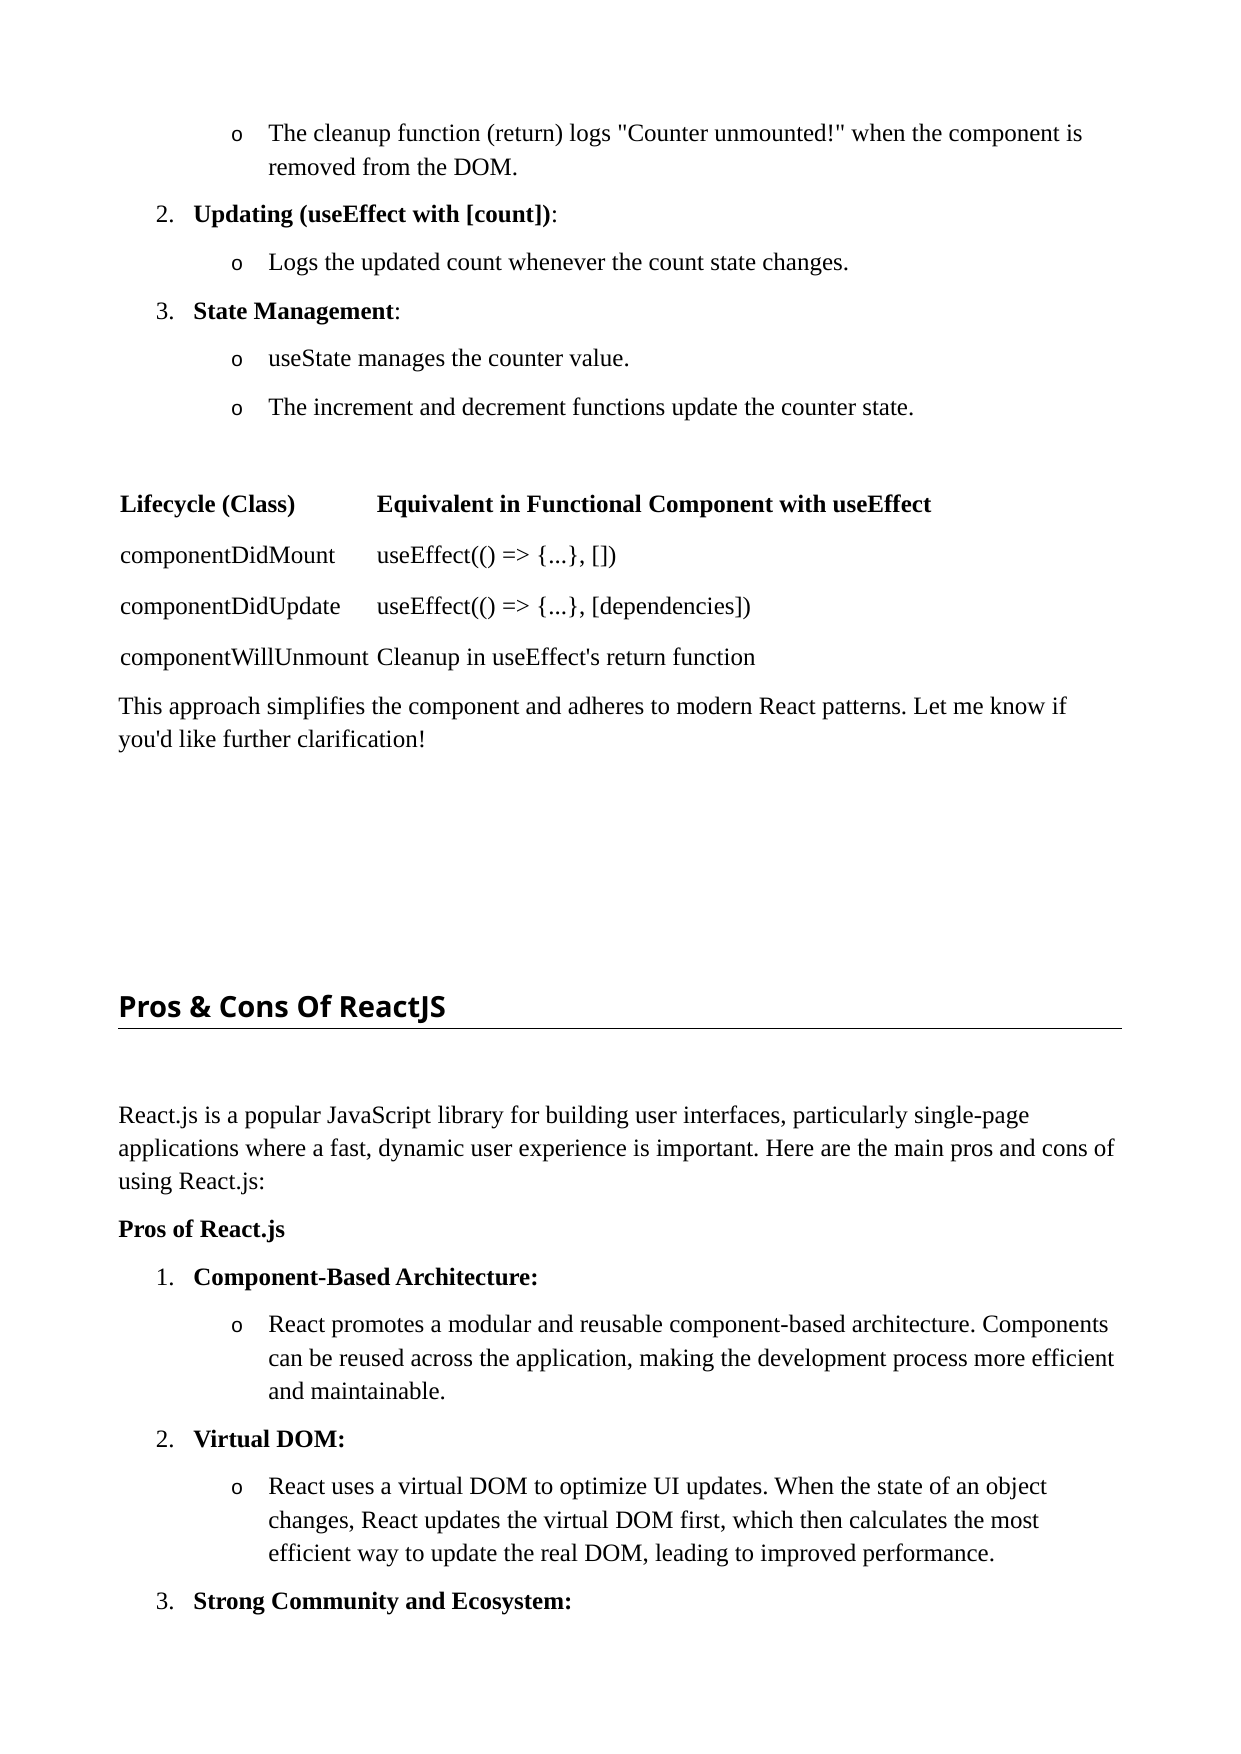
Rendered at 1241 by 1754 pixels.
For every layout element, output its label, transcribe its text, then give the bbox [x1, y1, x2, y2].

table_cell componentDidUpdate [118, 590, 375, 640]
list The cleanup function (return) logs "Counter unmounted!" when the component is removed from the DOM. [231, 118, 1122, 181]
text Pros of React.js [118, 1214, 1122, 1243]
list Logs the updated count whenever the count state changes. [231, 247, 1122, 277]
list React uses a virtual DOM to optimize UI updates. When the state of an object changes, React updates the virtual DOM first, which then calculates the most efficient way to update the real DOM, leading to improved performance. [231, 1471, 1122, 1567]
table_cell componentDidMount [118, 539, 375, 589]
list Updating (useEffect with [count]): [156, 199, 1122, 228]
list React promotes a modular and reusable component-based architecture. Components can be reused across the application, making the development process more efficient and maintainable. [231, 1309, 1122, 1405]
table_cell useEffect(() => {...}, []) [375, 539, 938, 589]
list Virtual DOM: [156, 1424, 1122, 1452]
table_cell Cleanup in useEffect's return function [375, 640, 938, 691]
table_header Equivalent in Functional Component with useEffect [375, 488, 938, 539]
list State Management: [156, 296, 1122, 324]
table_header Lifecycle (Class) [118, 488, 375, 539]
text This approach simplifies the component and adheres to modern React patterns. Let me know if you'd like further clarification! [118, 691, 1122, 753]
text React.js is a popular JavaScript library for building user interfaces, particularly single-page applications where a fast, dynamic user experience is important. Here are the main pros and cons of using React.js: [118, 1100, 1122, 1195]
table_cell useEffect(() => {...}, [dependencies]) [375, 590, 938, 640]
table_cell componentWillUnmount [118, 640, 375, 691]
list Component-Based Architecture: [156, 1262, 1122, 1290]
list useState manages the counter value. [231, 343, 1122, 373]
subtitle Pros & Cons Of ReactJS [118, 986, 1122, 1028]
list The increment and decrement functions update the counter state. [231, 392, 1122, 421]
list Strong Community and Ecosystem: [156, 1586, 1122, 1614]
